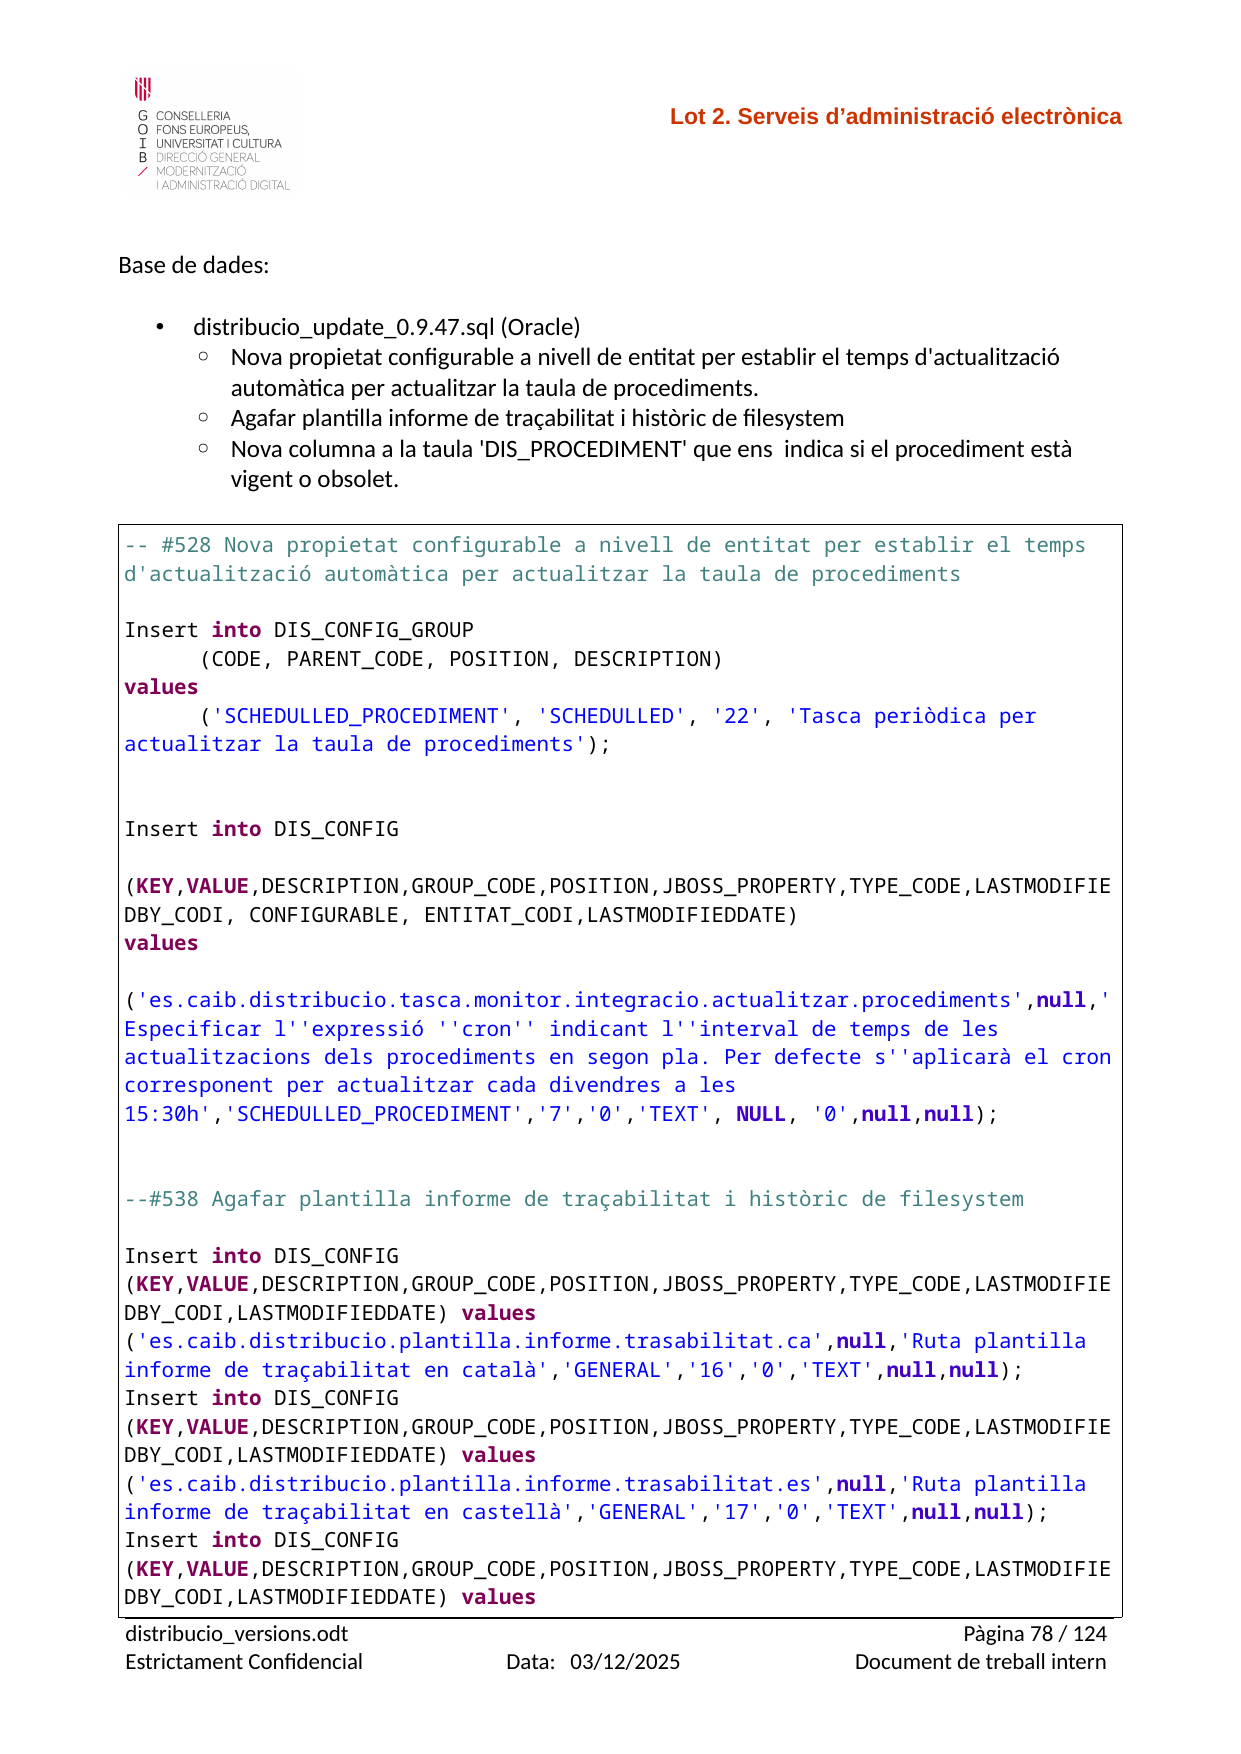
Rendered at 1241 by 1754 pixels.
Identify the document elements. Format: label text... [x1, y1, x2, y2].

table_header -- #528 Nova propietat configurable a nivell de entitat per establir el temps d'actualització automàtica per actualitzar la taula de procediments Insert into DIS_CONFIG_GROUP (CODE, PARENT_CODE, POSITION, DESCRIPTION) values ('SCHEDULLED_PROCEDIMENT', 'SCHEDULLED', '22', 'Tasca periòdica per actualitzar la taula de procediments'); Insert into DIS_CONFIG (KEY,VALUE,DESCRIPTION,GROUP_CODE,POSITION,JBOSS_PROPERTY,TYPE_CODE,LASTMODIFIEDBY_CODI, CONFIGURABLE, ENTITAT_CODI,LASTMODIFIEDDATE) values ('es.caib.distribucio.tasca.monitor.integracio.actualitzar.procediments',null,'Especificar l''expressió ''cron'' indicant l''interval de temps de les actualitzacions dels procediments en segon pla. Per defecte s''aplicarà el cron corresponent per actualitzar cada divendres a les 15:30h','SCHEDULLED_PROCEDIMENT','7','0','TEXT', NULL, '0',null,null); --#538 Agafar plantilla informe de traçabilitat i històric de filesystem Insert into DIS_CONFIG (KEY,VALUE,DESCRIPTION,GROUP_CODE,POSITION,JBOSS_PROPERTY,TYPE_CODE,LASTMODIFIEDBY_CODI,LASTMODIFIEDDATE) values ('es.caib.distribucio.plantilla.informe.trasabilitat.ca',null,'Ruta plantilla informe de traçabilitat en català','GENERAL','16','0','TEXT',null,null); Insert into DIS_CONFIG (KEY,VALUE,DESCRIPTION,GROUP_CODE,POSITION,JBOSS_PROPERTY,TYPE_CODE,LASTMODIFIEDBY_CODI,LASTMODIFIEDDATE) values ('es.caib.distribucio.plantilla.informe.trasabilitat.es',null,'Ruta plantilla informe de traçabilitat en castellà','GENERAL','17','0','TEXT',null,null); Insert into DIS_CONFIG (KEY,VALUE,DESCRIPTION,GROUP_CODE,POSITION,JBOSS_PROPERTY,TYPE_CODE,LASTMODIFIEDBY_CODI,LASTMODIFIEDDATE) values [119, 525, 1122, 1617]
text Base de dades: [118, 250, 1122, 280]
list distribucio_update_0.9.47.sql (Oracle) [156, 311, 1122, 341]
list Agafar plantilla informe de traçabilitat i històric de filesystem [193, 402, 1122, 433]
list Nova columna a la taula 'DIS_PROCEDIMENT' que ens indica si el procediment està vigent o obsolet. [193, 433, 1122, 494]
list Nova propietat configurable a nivell de entitat per establir el temps d'actualització automàtica per actualitzar la taula de procediments. [193, 341, 1122, 402]
picture [126, 70, 299, 197]
